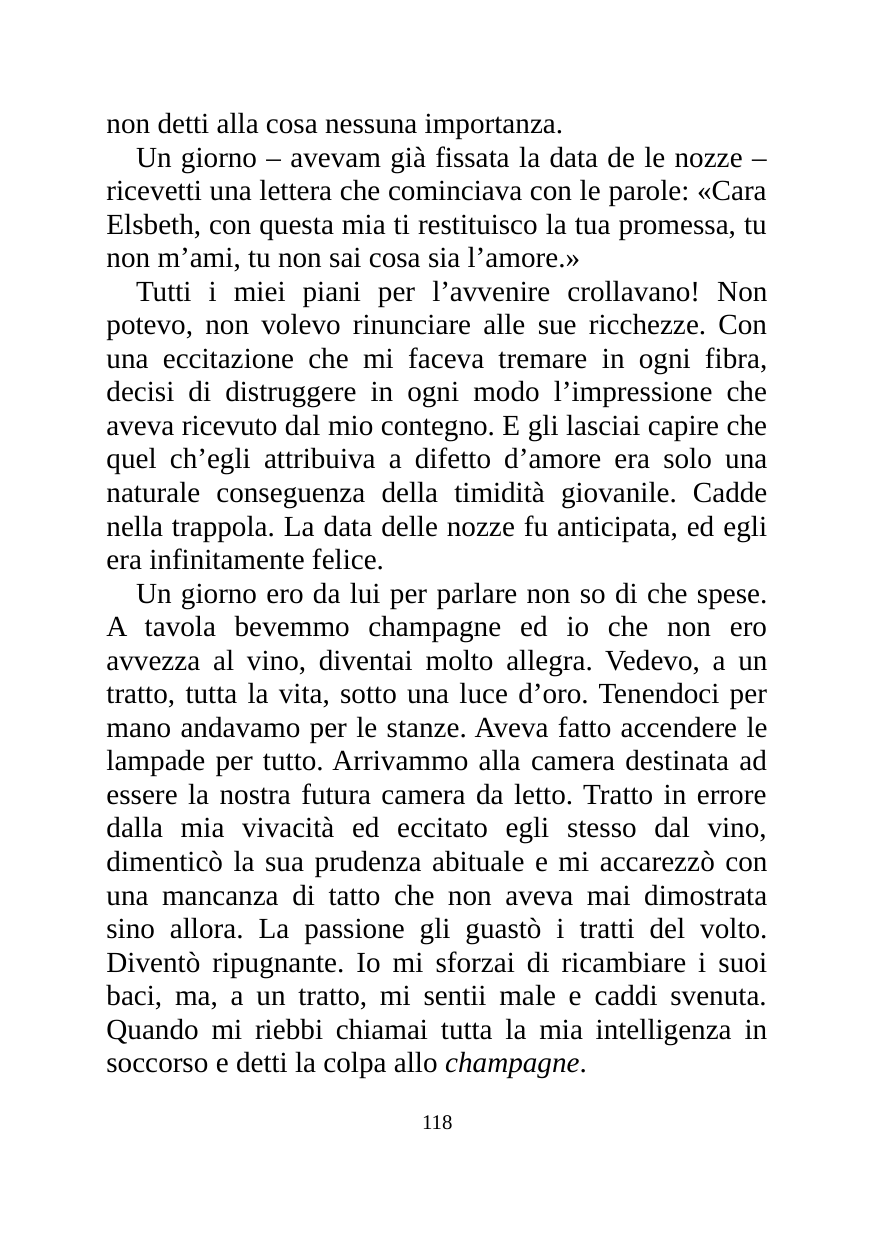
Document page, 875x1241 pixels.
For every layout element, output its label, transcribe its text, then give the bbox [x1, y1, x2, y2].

text non detti alla cosa nessuna importanza. [106, 106, 768, 140]
text Tutti i miei piani per l’avvenire crollavano! Non potevo, non volevo rinunciare alle sue ricchezze. Con una eccitazione che mi faceva tremare in ogni fibra, decisi di distruggere in ogni modo l’impressione che aveva ricevuto dal mio contegno. E gli lasciai capire che quel ch’egli attribuiva a difetto d’amore era solo una naturale conseguenza della timidità giovanile. Cadde nella trappola. La data delle nozze fu anticipata, ed egli era infinitamente felice. [106, 274, 768, 576]
text Un giorno – avevam già fissata la data de le nozze – ricevetti una lettera che cominciava con le parole: «Cara Elsbeth, con questa mia ti restituisco la tua promessa, tu non m’ami, tu non sai cosa sia l’amore.» [106, 140, 768, 274]
text Un giorno ero da lui per parlare non so di che spese. A tavola bevemmo champagne ed io che non ero avvezza al vino, diventai molto allegra. Vedevo, a un tratto, tutta la vita, sotto una luce d’oro. Tenendoci per mano andavamo per le stanze. Aveva fatto accendere le lampade per tutto. Arrivammo alla camera destinata ad essere la nostra futura camera da letto. Tratto in errore dalla mia vivacità ed eccitato egli stesso dal vino, dimenticò la sua prudenza abituale e mi accarezzò con una mancanza di tatto che non aveva mai dimostrata sino allora. La passione gli guastò i tratti del volto. Diventò ripugnante. Io mi sforzai di ricambiare i suoi baci, ma, a un tratto, mi sentii male e caddi svenuta. Quando mi riebbi chiamai tutta la mia intelligenza in soccorso e detti la colpa allo champagne. [106, 576, 768, 1079]
